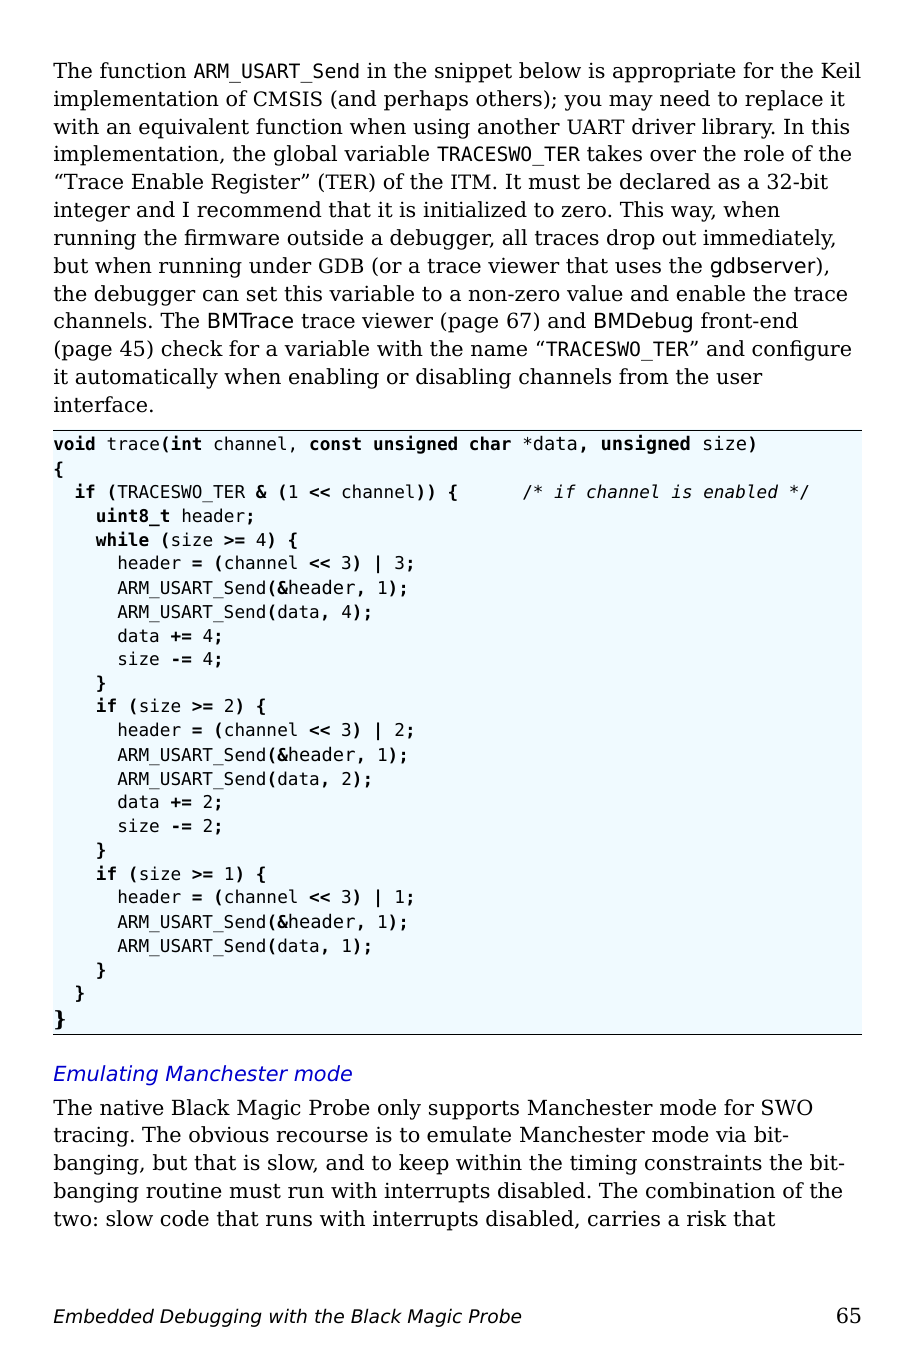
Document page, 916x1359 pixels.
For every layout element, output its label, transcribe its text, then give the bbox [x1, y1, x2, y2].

text header = (channel << 3) | 3; [53, 549, 862, 573]
text data += 4; [53, 622, 862, 645]
text void trace(int channel, const unsigned char *data, unsigned size) [53, 431, 862, 454]
text if (size >= 2) { [53, 692, 862, 716]
text } [53, 979, 862, 1003]
text while (size >= 4) { [53, 526, 862, 549]
text ARM_USART_Send(data, 1); [53, 932, 862, 956]
text size -= 4; [53, 645, 862, 669]
text uint8_t header; [53, 502, 862, 526]
text ARM_USART_Send(&header, 1); [53, 907, 862, 932]
text ARM_USART_Send(&header, 1); [53, 573, 862, 598]
text header = (channel << 3) | 1; [53, 883, 862, 907]
text ARM_USART_Send(&header, 1); [53, 740, 862, 765]
text ARM_USART_Send(data, 2); [53, 765, 862, 788]
text if (TRACESWO_TER & (1 << channel)) { /* if channel is enabled */ [53, 478, 862, 502]
text { [53, 454, 862, 478]
text The native Black Magic Probe only supports Manchester mode for SWO tracing. The obvious recourse is to emulate Manchester mode via bit-banging, but that is slow, and to keep within the timing constraints the bit-banging routine must run with interrupts disabled. The combination of the two: slow code that runs with interrupts disabled, carries a risk that [53, 1096, 862, 1231]
text } [53, 669, 862, 692]
text header = (channel << 3) | 2; [53, 716, 862, 740]
text data += 2; [53, 788, 862, 812]
subtitle Emulating Manchester mode [53, 1062, 862, 1087]
text size -= 2; [53, 812, 862, 836]
text } [53, 1003, 862, 1034]
text } [53, 836, 862, 859]
text ARM_USART_Send(data, 4); [53, 598, 862, 622]
text } [53, 956, 862, 979]
text The function ARM_USART_Send in the snippet below is appropriate for the Keil implementation of CMSIS (and perhaps others); you may need to replace it with an equivalent function when using another UART driver library. In this implementation, the global variable TRACESWO_TER takes over the role of the “Trace Enable Register” (TER) of the ITM. It must be declared as a 32-bit integer and I recommend that it is initialized to zero. This way, when running the firmware outside a debugger, all traces drop out immediately, but when running under GDB (or a trace viewer that uses the gdbserver), the debugger can set this variable to a non-zero value and enable the trace channels. The BMTrace trace viewer (page 67) and BMDebug front-end (page 45) check for a variable with the name “TRACESWO_TER” and configure it automatically when enabling or disabling channels from the user interface. [53, 59, 862, 417]
text if (size >= 1) { [53, 859, 862, 883]
